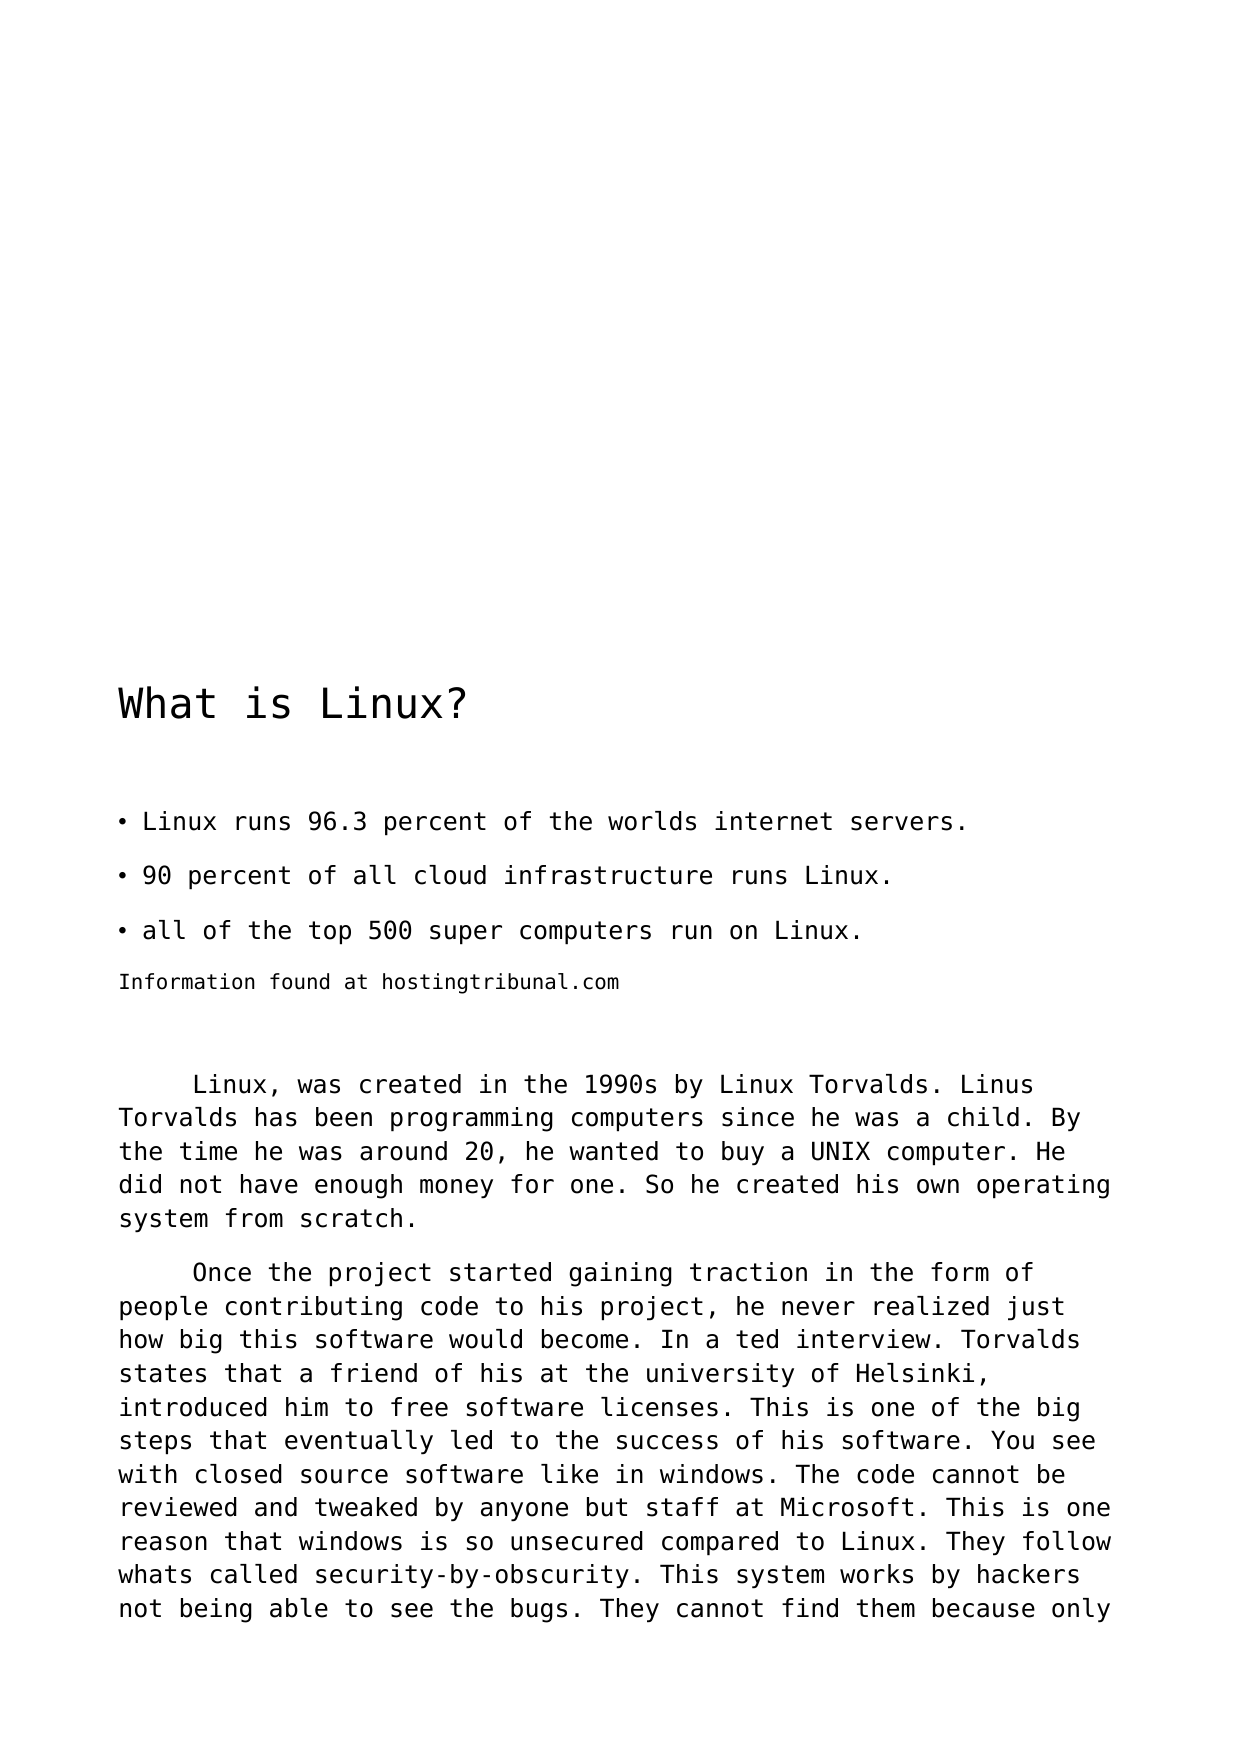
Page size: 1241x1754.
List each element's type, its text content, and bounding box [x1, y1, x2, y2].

list 90 percent of all cloud infrastructure runs Linux. [118, 862, 1122, 891]
text What is Linux? [118, 679, 1122, 728]
text Information found at hostingtribunal.com [118, 970, 1122, 994]
list Linux runs 96.3 percent of the worlds internet servers. [118, 807, 1122, 836]
text Linux, was created in the 1990s by Linux Torvalds. Linus Torvalds has been programming computers since he was a child. By the time he was around 20, he wanted to buy a UNIX computer. He did not have enough money for one. So he created his own operating system from scratch. [118, 1070, 1122, 1233]
text Once the project started gaining traction in the form of people contributing code to his project, he never realized just how big this software would become. In a ted interview. Torvalds states that a friend of his at the university of Helsinki, introduced him to free software licenses. This is one of the big steps that eventually led to the success of his software. You see with closed source software like in windows. The code cannot be reviewed and tweaked by anyone but staff at Microsoft. This is one reason that windows is so unsecured compared to Linux. They follow whats called security-by-obscurity. This system works by hackers not being able to see the bugs. They cannot find them because only [118, 1258, 1122, 1623]
list all of the top 500 super computers run on Linux. [118, 916, 1122, 945]
